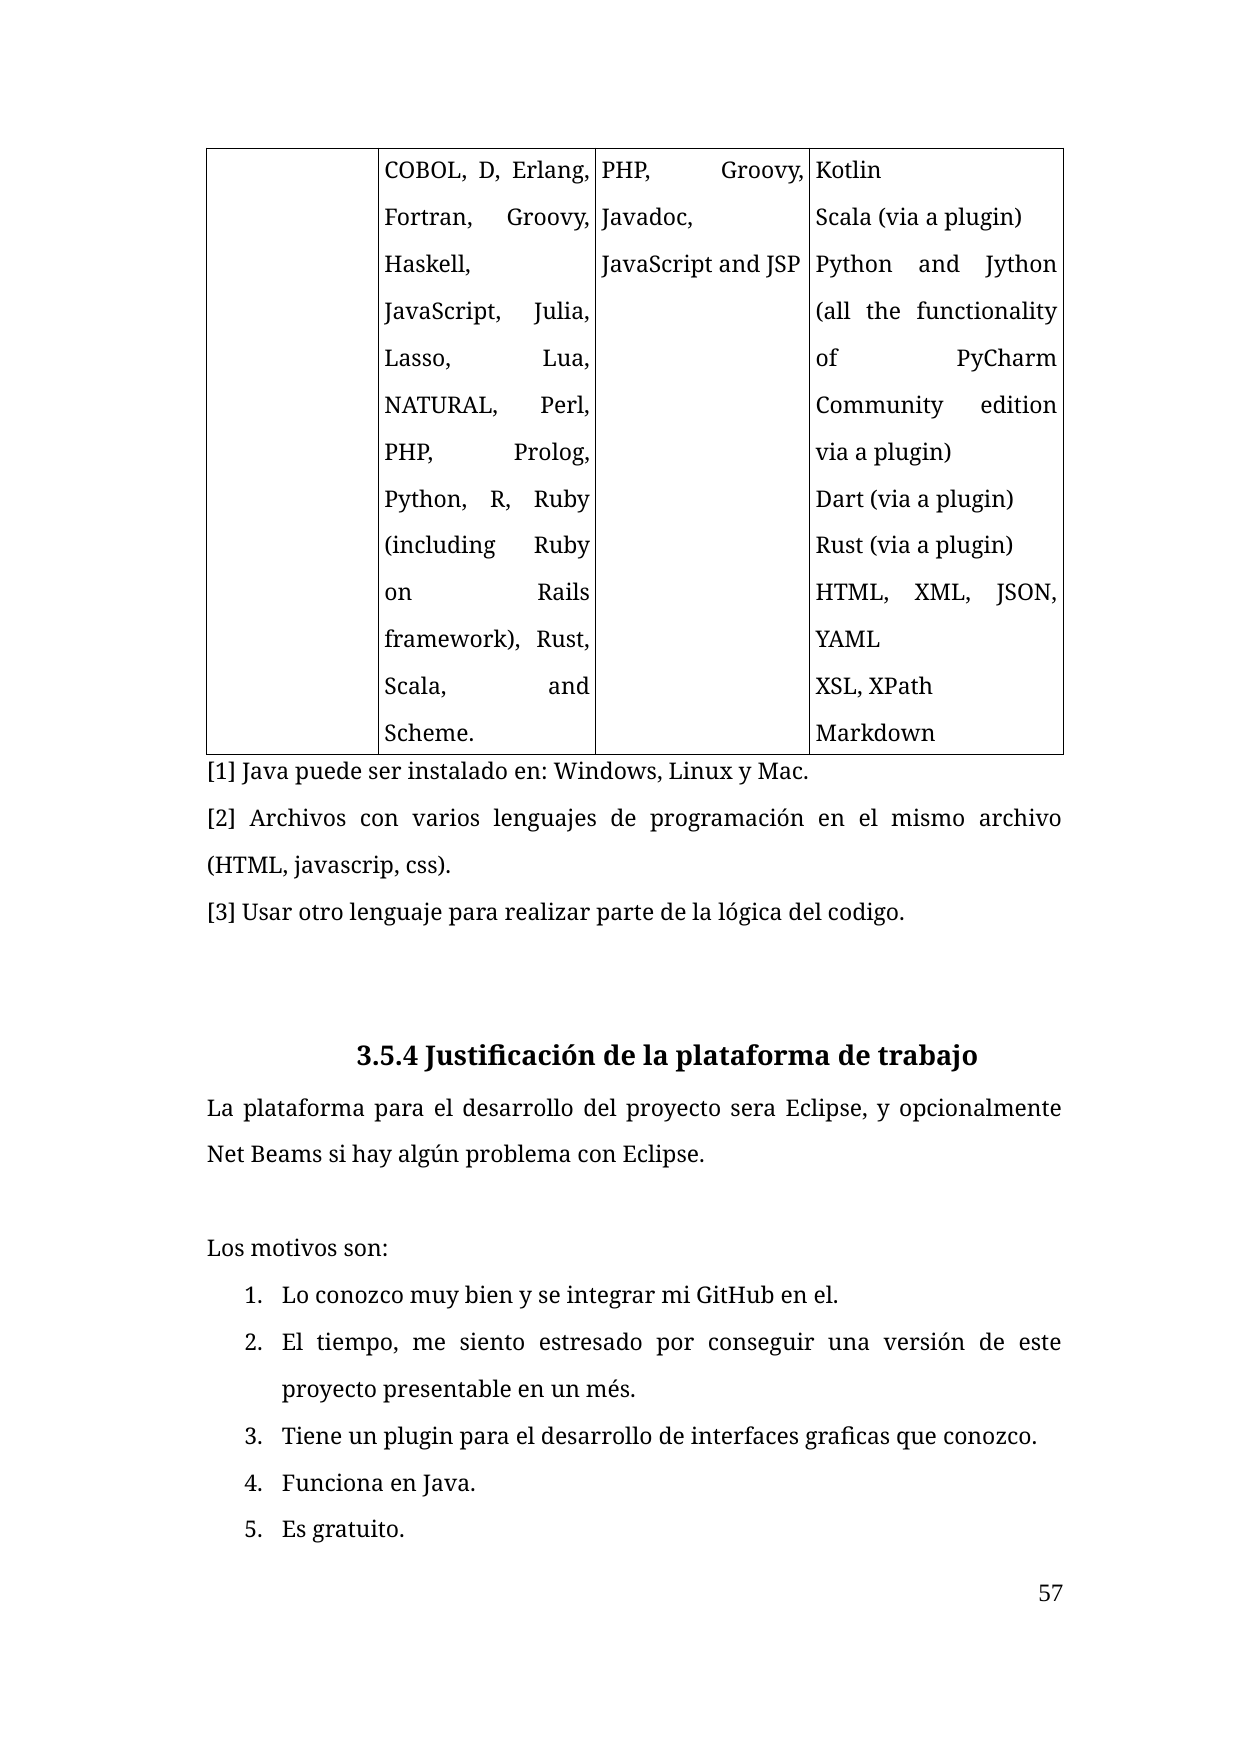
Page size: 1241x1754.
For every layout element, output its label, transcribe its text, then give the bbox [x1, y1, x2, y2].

text Los motivos son: [207, 1232, 1063, 1263]
text [2] Archivos con varios lenguajes de programación en el mismo archivo (HTML, javascrip, css). [207, 802, 1063, 880]
list El tiempo, me siento estresado por conseguir una versión de este proyecto presentable en un més. [244, 1326, 1063, 1404]
list Tiene un plugin para el desarrollo de interfaces graficas que conozco. [244, 1419, 1063, 1451]
text [1] Java puede ser instalado en: Windows, Linux y Mac. [207, 755, 1063, 786]
table_cell [207, 149, 378, 754]
table_cell COBOL, D, Erlang, Fortran, Groovy, Haskell, JavaScript, Julia, Lasso, Lua, NATURAL, Perl, PHP, Prolog, Python, R, Ruby (including Ruby on Rails framework), Rust, Scala, and Scheme. [379, 149, 595, 754]
text [3] Usar otro lenguaje para realizar parte de la lógica del codigo. [207, 896, 1063, 927]
list Es gratuito. [244, 1513, 1063, 1544]
text La plataforma para el desarrollo del proyecto sera Eclipse, y opcionalmente Net Beams si hay algún problema con Eclipse. [207, 1091, 1063, 1169]
list Lo conozco muy bien y se integrar mi GitHub en el. [244, 1279, 1063, 1310]
text 3.5.4 Justificación de la plataforma de trabajo [207, 1036, 1063, 1073]
list Funciona en Java. [244, 1466, 1063, 1498]
table_cell Kotlin Scala (via a plugin) Python and Jython (all the functionality of PyCharm Community edition via a plugin) Dart (via a plugin) Rust (via a plugin) HTML, XML, JSON, YAML XSL, XPath Markdown [810, 149, 1063, 754]
table_cell PHP, Groovy, Javadoc, JavaScript and JSP [596, 149, 809, 754]
